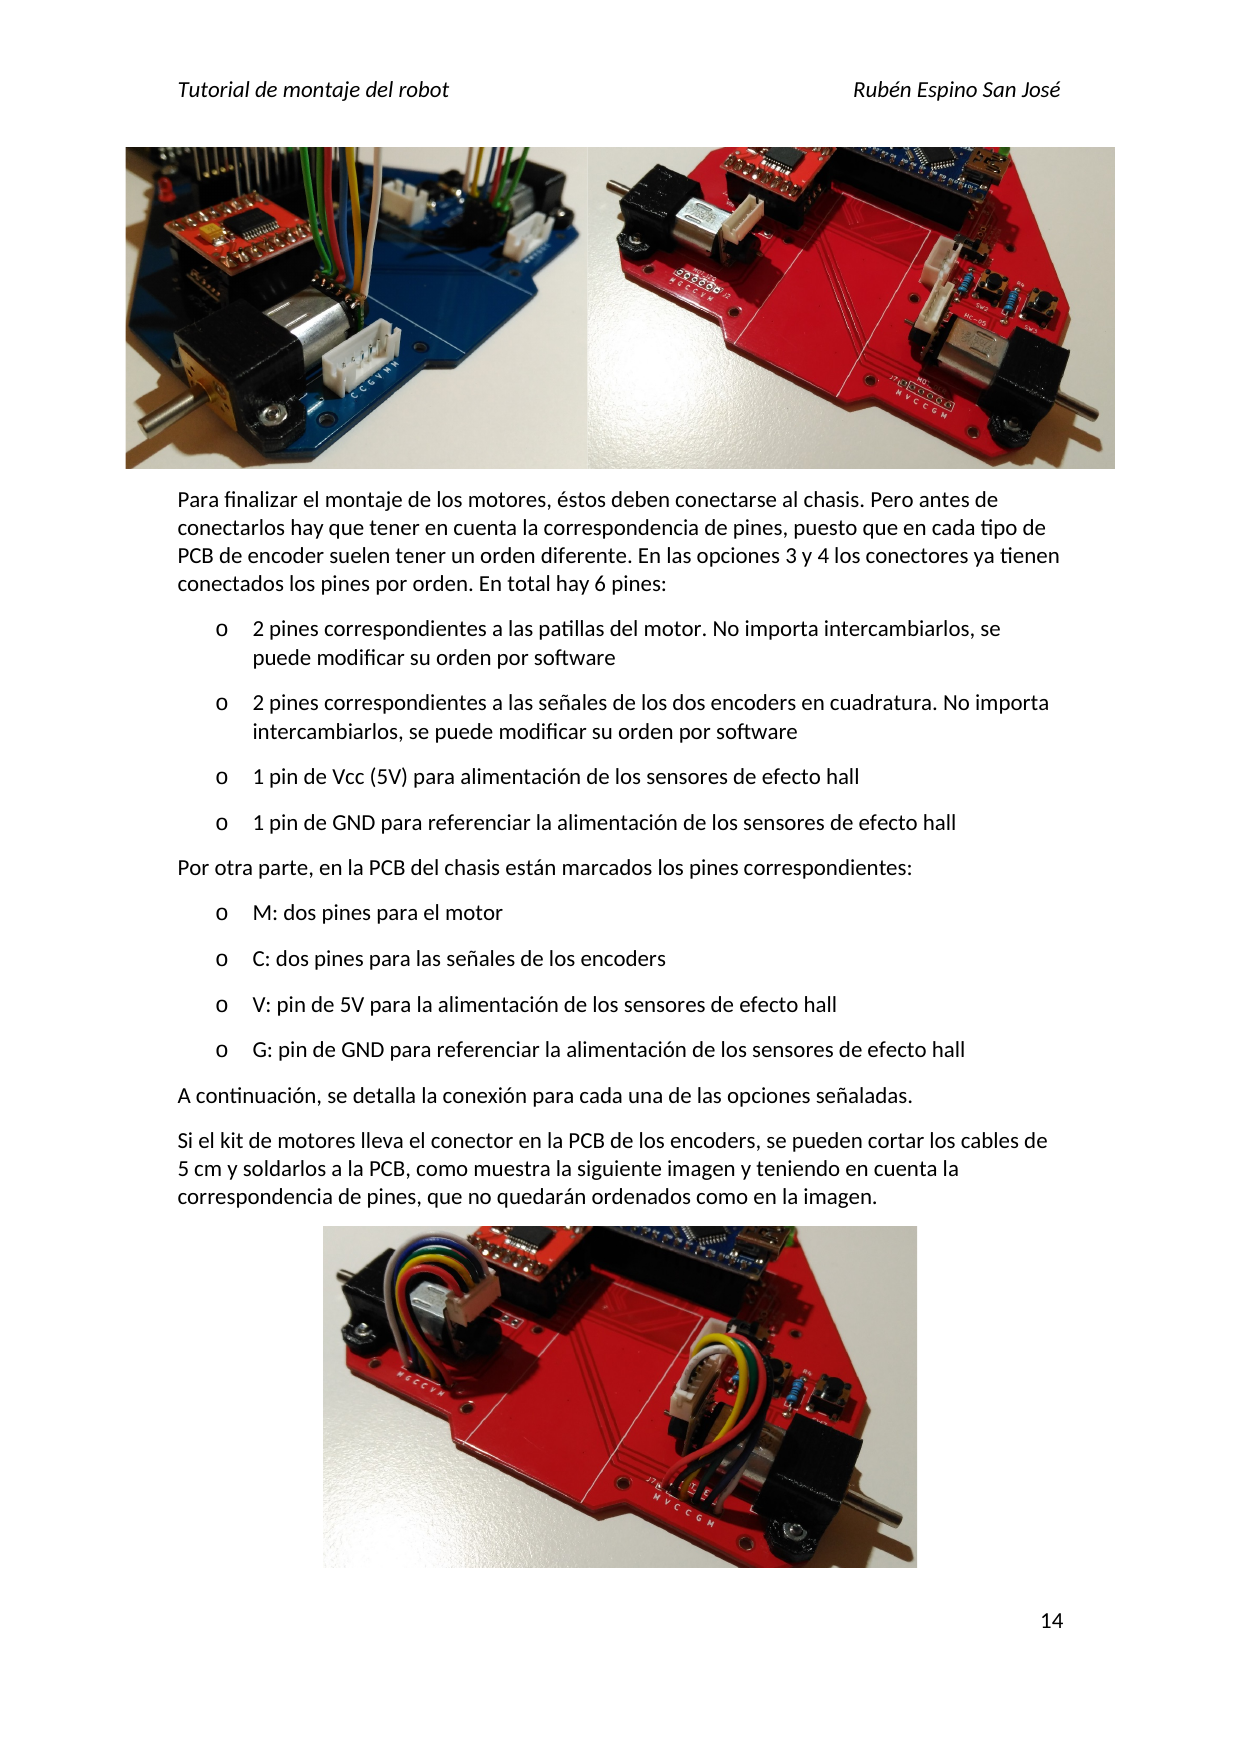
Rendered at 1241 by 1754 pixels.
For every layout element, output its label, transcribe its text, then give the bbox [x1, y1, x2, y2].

text Por otra parte, en la PCB del chasis están marcados los pines correspondientes: [177, 853, 1063, 881]
list 2 pines correspondientes a las patillas del motor. No importa intercambiarlos, se puede modificar su orden por software [215, 614, 1063, 671]
list V: pin de 5V para la alimentación de los sensores de efecto hall [215, 990, 1063, 1019]
list C: dos pines para las señales de los encoders [215, 944, 1063, 973]
list 1 pin de Vcc (5V) para alimentación de los sensores de efecto hall [215, 762, 1063, 791]
list G: pin de GND para referenciar la alimentación de los sensores de efecto hall [215, 1036, 1063, 1065]
list 2 pines correspondientes a las señales de los dos encoders en cuadratura. No importa intercambiarlos, se puede modificar su orden por software [215, 688, 1063, 745]
list 1 pin de GND para referenciar la alimentación de los sensores de efecto hall [215, 808, 1063, 837]
text A continuación, se detalla la conexión para cada una de las opciones señaladas. [177, 1081, 1063, 1109]
list M: dos pines para el motor [215, 898, 1063, 927]
text Para finalizar el montaje de los motores, éstos deben conectarse al chasis. Pero antes de conectarlos hay que tener en cuenta la correspondencia de pines, puesto que en cada tipo de PCB de encoder suelen tener un orden diferente. En las opciones 3 y 4 los conectores ya tienen conectados los pines por orden. En total hay 6 pines: [177, 485, 1063, 597]
text Si el kit de motores lleva el conector en la PCB de los encoders, se pueden cortar los cables de 5 cm y soldarlos a la PCB, como muestra la siguiente imagen y teniendo en cuenta la correspondencia de pines, que no quedarán ordenados como en la imagen. [177, 1126, 1063, 1210]
